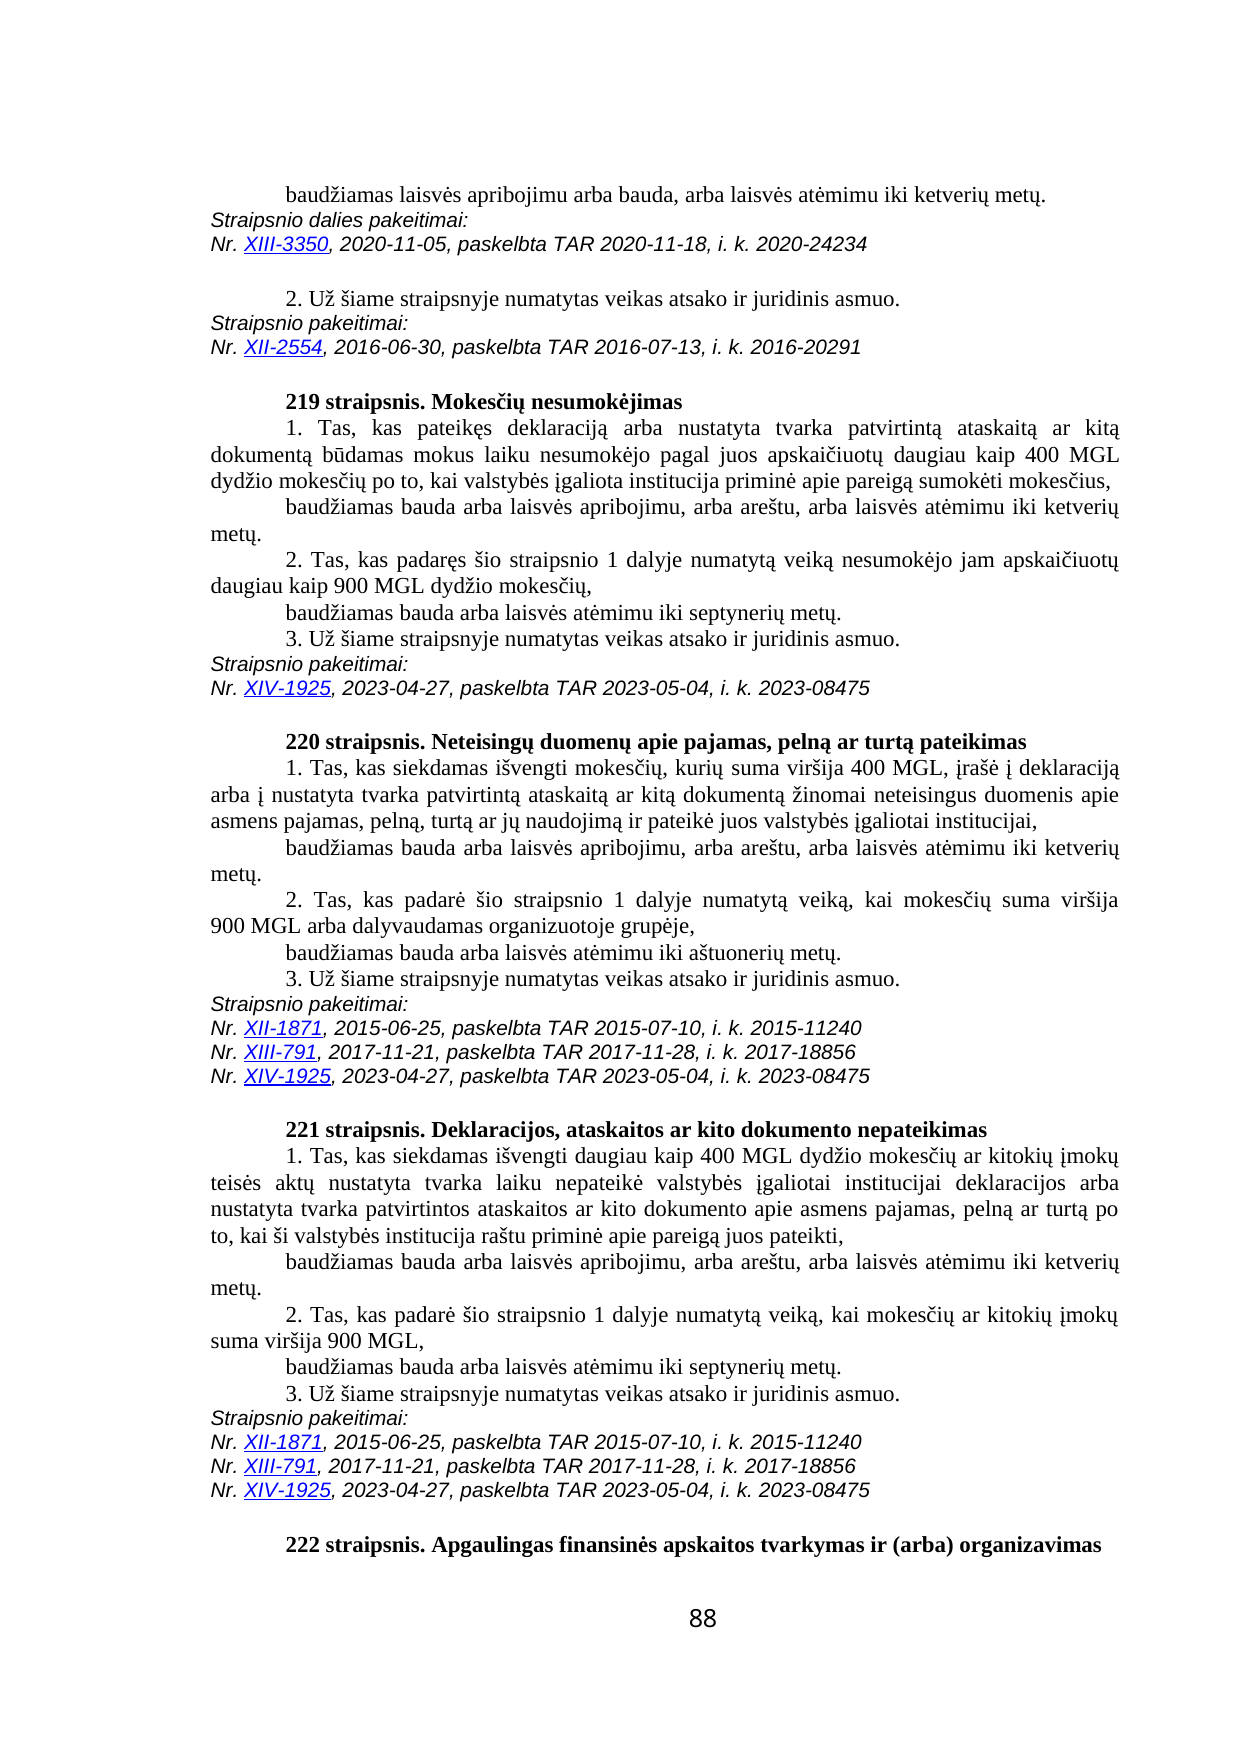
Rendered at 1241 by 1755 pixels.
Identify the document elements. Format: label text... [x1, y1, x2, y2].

text 3. Už šiame straipsnyje numatytas veikas atsako ir juridinis asmuo. [210, 625, 1120, 651]
text 3. Už šiame straipsnyje numatytas veikas atsako ir juridinis asmuo. [210, 1380, 1120, 1406]
text Nr. XIV-1925, 2023-04-27, paskelbta TAR 2023-05-04, i. k. 2023-08475 [210, 1478, 1120, 1502]
text 2. Tas, kas padarė šio straipsnio 1 dalyje numatytą veiką, kai mokesčių ar kitokių įmokų suma viršija 900 MGL, [210, 1301, 1120, 1353]
text Nr. XIII-3350, 2020-11-05, paskelbta TAR 2020-11-18, i. k. 2020-24234 [210, 232, 1120, 256]
text 221 straipsnis. Deklaracijos, ataskaitos ar kito dokumento nepateikimas [210, 1116, 1120, 1143]
text Nr. XIV-1925, 2023-04-27, paskelbta TAR 2023-05-04, i. k. 2023-08475 [210, 675, 1120, 699]
text Nr. XII-2554, 2016-06-30, paskelbta TAR 2016-07-13, i. k. 2016-20291 [210, 335, 1120, 359]
text Straipsnio pakeitimai: [210, 1406, 1120, 1430]
text 219 straipsnis. Mokesčių nesumokėjimas [210, 388, 1120, 414]
text Nr. XII-1871, 2015-06-25, paskelbta TAR 2015-07-10, i. k. 2015-11240 [210, 1016, 1120, 1039]
text 2. Tas, kas padarė šio straipsnio 1 dalyje numatytą veiką, kai mokesčių suma viršija 900 MGL arba dalyvaudamas organizuotoje grupėje, [210, 886, 1120, 939]
text Straipsnio pakeitimai: [210, 311, 1120, 335]
text baudžiamas bauda arba laisvės atėmimu iki septynerių metų. [210, 599, 1120, 625]
text 2. Už šiame straipsnyje numatytas veikas atsako ir juridinis asmuo. [210, 285, 1120, 311]
text Nr. XIV-1925, 2023-04-27, paskelbta TAR 2023-05-04, i. k. 2023-08475 [210, 1063, 1120, 1087]
text Straipsnio dalies pakeitimai: [210, 208, 1120, 232]
text baudžiamas bauda arba laisvės apribojimu, arba areštu, arba laisvės atėmimu iki ketverių metų. [210, 833, 1120, 886]
text 220 straipsnis. Neteisingų duomenų apie pajamas, pelną ar turtą pateikimas [210, 728, 1120, 754]
text 2. Tas, kas padaręs šio straipsnio 1 dalyje numatytą veiką nesumokėjo jam apskaičiuotų daugiau kaip 900 MGL dydžio mokesčių, [210, 546, 1120, 599]
text Straipsnio pakeitimai: [210, 651, 1120, 675]
text baudžiamas bauda arba laisvės atėmimu iki aštuonerių metų. [210, 939, 1120, 965]
text baudžiamas bauda arba laisvės apribojimu, arba areštu, arba laisvės atėmimu iki ketverių metų. [210, 493, 1120, 546]
text Nr. XIII-791, 2017-11-21, paskelbta TAR 2017-11-28, i. k. 2017-18856 [210, 1454, 1120, 1478]
text 3. Už šiame straipsnyje numatytas veikas atsako ir juridinis asmuo. [210, 965, 1120, 992]
text Nr. XII-1871, 2015-06-25, paskelbta TAR 2015-07-10, i. k. 2015-11240 [210, 1430, 1120, 1454]
text 1. Tas, kas siekdamas išvengti daugiau kaip 400 MGL dydžio mokesčių ar kitokių įmokų teisės aktų nustatyta tvarka laiku nepateikė valstybės įgaliotai institucijai deklaracijos arba nustatyta tvarka patvirtintos ataskaitos ar kito dokumento apie asmens pajamas, pelną ar turtą po to, kai ši valstybės institucija raštu priminė apie pareigą juos pateikti, [210, 1143, 1120, 1248]
text 1. Tas, kas siekdamas išvengti mokesčių, kurių suma viršija 400 MGL, įrašė į deklaraciją arba į nustatyta tvarka patvirtintą ataskaitą ar kitą dokumentą žinomai neteisingus duomenis apie asmens pajamas, pelną, turtą ar jų naudojimą ir pateikė juos valstybės įgaliotai institucijai, [210, 754, 1120, 833]
text 1. Tas, kas pateikęs deklaraciją arba nustatyta tvarka patvirtintą ataskaitą ar kitą dokumentą būdamas mokus laiku nesumokėjo pagal juos apskaičiuotų daugiau kaip 400 MGL dydžio mokesčių po to, kai valstybės įgaliota institucija priminė apie pareigą sumokėti mokesčius, [210, 414, 1120, 493]
text Straipsnio pakeitimai: [210, 992, 1120, 1016]
text baudžiamas laisvės apribojimu arba bauda, arba laisvės atėmimu iki ketverių metų. [210, 179, 1120, 208]
text baudžiamas bauda arba laisvės atėmimu iki septynerių metų. [210, 1353, 1120, 1380]
text 222 straipsnis. Apgaulingas finansinės apskaitos tvarkymas ir (arba) organizavimas [210, 1531, 1120, 1557]
text baudžiamas bauda arba laisvės apribojimu, arba areštu, arba laisvės atėmimu iki ketverių metų. [210, 1248, 1120, 1301]
text Nr. XIII-791, 2017-11-21, paskelbta TAR 2017-11-28, i. k. 2017-18856 [210, 1039, 1120, 1063]
